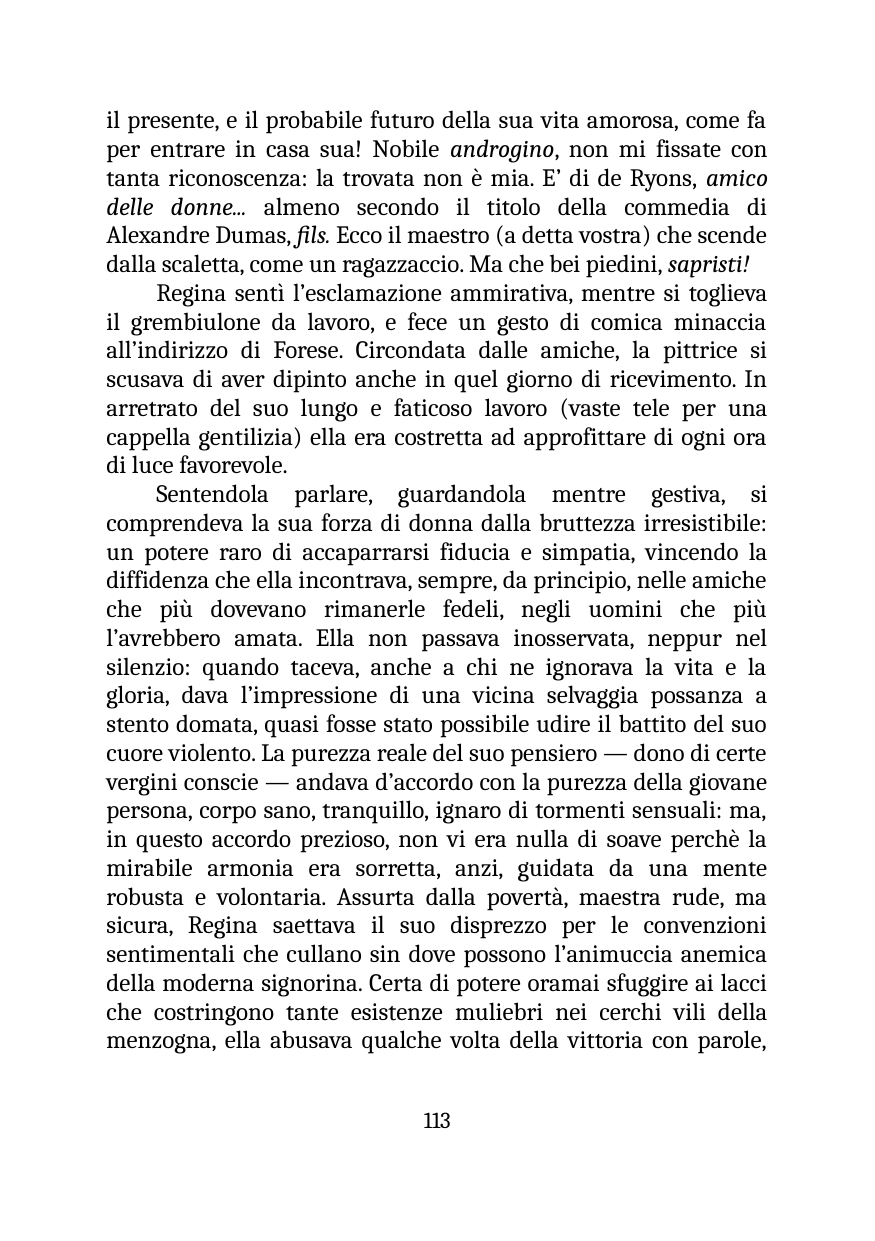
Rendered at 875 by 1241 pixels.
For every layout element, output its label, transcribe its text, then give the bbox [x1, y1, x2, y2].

text il presente, e il probabile futuro della sua vita amorosa, come fa per entrare in casa sua! Nobile androgino, non mi fissate con tanta riconoscenza: la trovata non è mia. E’ di de Ryons, amico delle donne... almeno secondo il titolo della commedia di Alexandre Dumas, fils. Ecco il maestro (a detta vostra) che scende dalla scaletta, come un ragazzaccio. Ma che bei piedini, sapristi! [106, 106, 768, 279]
text Sentendola parlare, guardandola mentre gestiva, si comprendeva la sua forza di donna dalla bruttezza irresistibile: un potere raro di accaparrarsi fiducia e simpatia, vincendo la diffidenza che ella incontrava, sempre, da principio, nelle amiche che più dovevano rimanerle fedeli, negli uomini che più l’avrebbero amata. Ella non passava inosservata, neppur nel silenzio: quando taceva, anche a chi ne ignorava la vita e la gloria, dava l’impressione di una vicina selvaggia possanza a stento domata, quasi fosse stato possibile udire il battito del suo cuore violento. La purezza reale del suo pensiero — dono di certe vergini conscie — andava d’accordo con la purezza della giovane persona, corpo sano, tranquillo, ignaro di tormenti sensuali: ma, in questo accordo prezioso, non vi era nulla di soave perchè la mirabile armonia era sorretta, anzi, guidata da una mente robusta e volontaria. Assurta dalla povertà, maestra rude, ma sicura, Regina saettava il suo disprezzo per le convenzioni sentimentali che cullano sin dove possono l’animuccia anemica della moderna signorina. Certa di potere oramai sfuggire ai lacci che costringono tante esistenze muliebri nei cerchi vili della menzogna, ella abusava qualche volta della vittoria con parole, [106, 480, 768, 1055]
text Regina sentì l’esclamazione ammirativa, mentre si toglieva il grembiulone da lavoro, e fece un gesto di comica minaccia all’indirizzo di Forese. Circondata dalle amiche, la pittrice si scusava di aver dipinto anche in quel giorno di ricevimento. In arretrato del suo lungo e faticoso lavoro (vaste tele per una cappella gentilizia) ella era costretta ad approfittare di ogni ora di luce favorevole. [106, 279, 768, 480]
